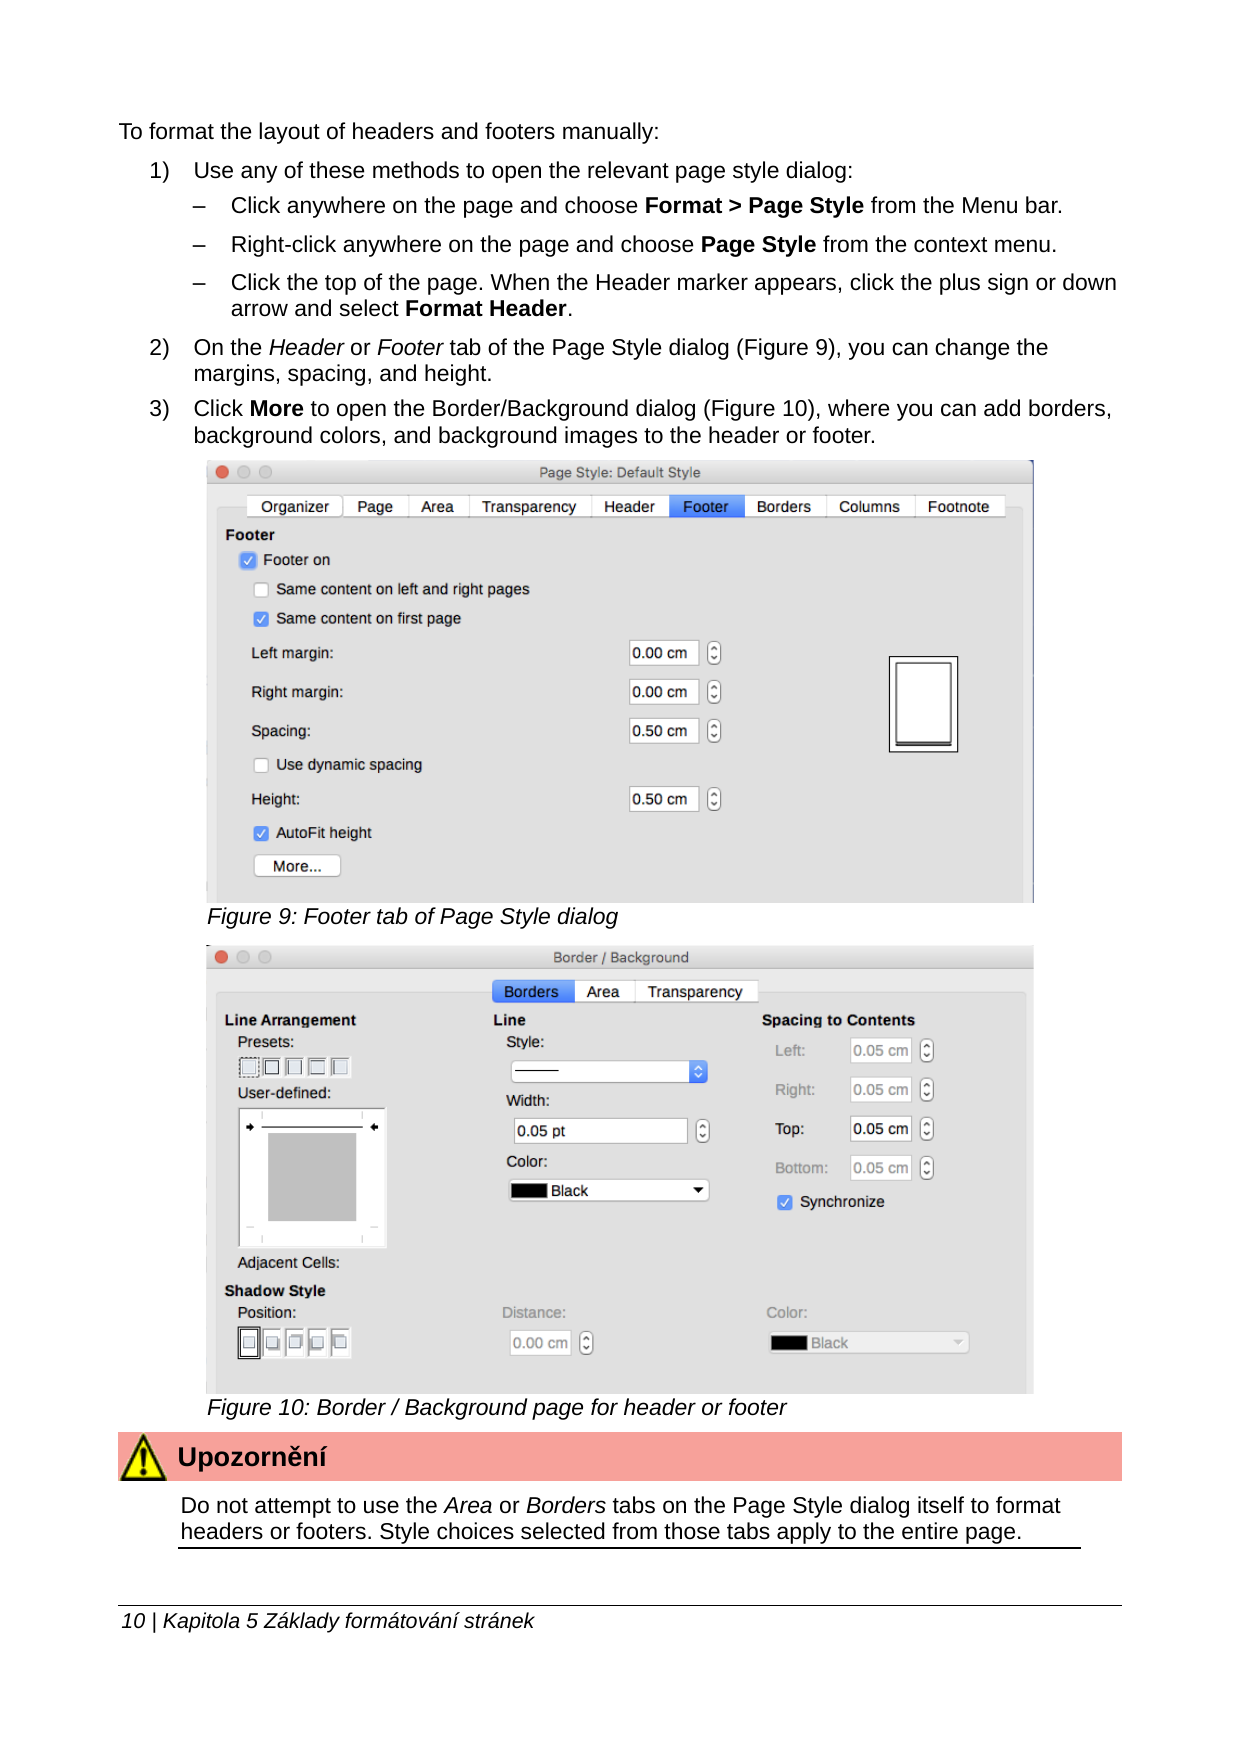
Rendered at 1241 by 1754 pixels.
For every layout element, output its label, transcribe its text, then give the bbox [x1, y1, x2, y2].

text Figure 10: Border / Background page for header or footer [207, 1394, 1033, 1420]
text Do not attempt to use the Area or Borders tabs on the Page Style dialog itself to format headers or footers. Style choices selected from those tabs apply to the entire page. [177, 1489, 1081, 1549]
picture [119, 1432, 167, 1481]
list Click anywhere on the page and choose Format > Page Style from the Menu bar. [193, 192, 1122, 219]
picture [206, 460, 1034, 903]
text Figure 9: Footer tab of Page Style dialog [207, 903, 1033, 929]
list To format the layout of headers and footers manually: [118, 118, 1122, 145]
list On the Header or Footer tab of the Page Style dialog (Figure 9), you can change the margins, spacing, and height. [170, 334, 1122, 386]
subtitle Upozornění [167, 1432, 1122, 1481]
list Click the top of the page. When the Header marker appears, click the plus sign or down arrow and select Format Header. [193, 269, 1122, 322]
list Right-click anywhere on the page and choose Page Style from the context menu. [193, 231, 1122, 257]
list Click More to open the Border/Background dialog (Figure 10), where you can add borders, background colors, and background images to the header or footer. [170, 395, 1122, 448]
picture [206, 945, 1034, 1394]
list Use any of these methods to open the relevant page style dialog: [170, 157, 1122, 183]
